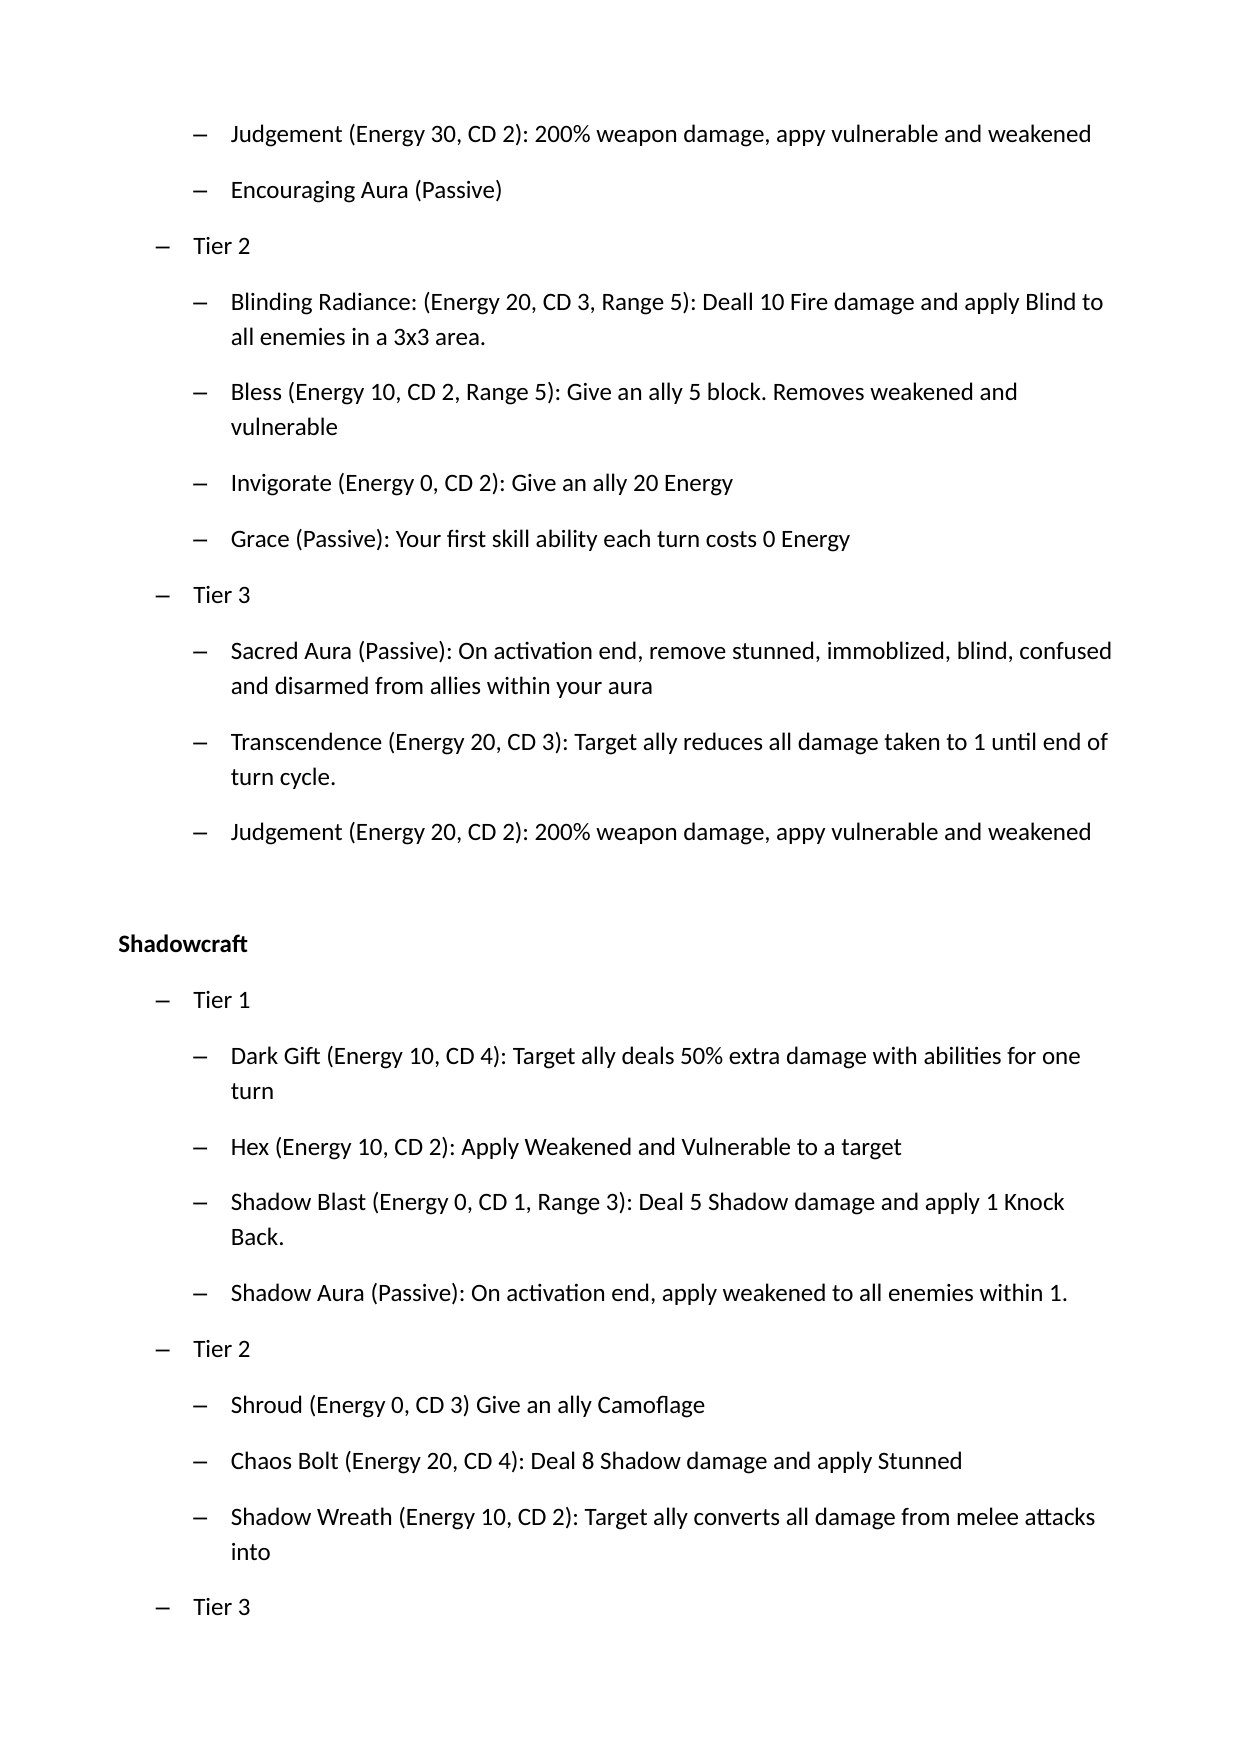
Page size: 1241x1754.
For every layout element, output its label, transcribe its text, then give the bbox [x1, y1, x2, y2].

list Chaos Bolt (Energy 20, CD 4): Deal 8 Shadow damage and apply Stunned [193, 1445, 1122, 1475]
list Dark Gift (Energy 10, CD 4): Target ally deals 50% extra damage with abilities for one turn [193, 1040, 1122, 1105]
list Shadow Wreath (Energy 10, CD 2): Target ally converts all damage from melee attacks into [193, 1501, 1122, 1566]
text Shadowcraft [118, 928, 1122, 959]
list Encouraging Aura (Passive) [193, 174, 1122, 204]
list Tier 3 [156, 1591, 1122, 1622]
list Shroud (Energy 0, CD 3) Give an ally Camoflage [193, 1389, 1122, 1419]
list Shadow Aura (Passive): On activation end, apply weakened to all enemies within 1. [193, 1277, 1122, 1308]
list Transcendence (Energy 20, CD 3): Target ally reduces all damage taken to 1 until end of turn cycle. [193, 726, 1122, 791]
list Sacred Aura (Passive): On activation end, remove stunned, immoblized, blind, confused and disarmed from allies within your aura [193, 635, 1122, 700]
list Invigorate (Energy 0, CD 2): Give an ally 20 Energy [193, 467, 1122, 498]
list Tier 2 [156, 1333, 1122, 1364]
list Shadow Blast (Energy 0, CD 1, Range 3): Deal 5 Shadow damage and apply 1 Knock Back. [193, 1186, 1122, 1252]
list Bless (Energy 10, CD 2, Range 5): Give an ally 5 block. Removes weakened and vulnerable [193, 376, 1122, 442]
list Tier 1 [156, 984, 1122, 1014]
list Hex (Energy 10, CD 2): Apply Weakened and Vulnerable to a target [193, 1131, 1122, 1161]
list Judgement (Energy 20, CD 2): 200% weapon damage, appy vulnerable and weakened [193, 816, 1122, 847]
list Tier 3 [156, 579, 1122, 609]
list Blinding Radiance: (Energy 20, CD 3, Range 5): Deall 10 Fire damage and apply Blind to all enemies in a 3x3 area. [193, 286, 1122, 351]
list Judgement (Energy 30, CD 2): 200% weapon damage, appy vulnerable and weakened [193, 118, 1122, 149]
list Tier 2 [156, 230, 1122, 260]
list Grace (Passive): Your first skill ability each turn costs 0 Energy [193, 523, 1122, 554]
